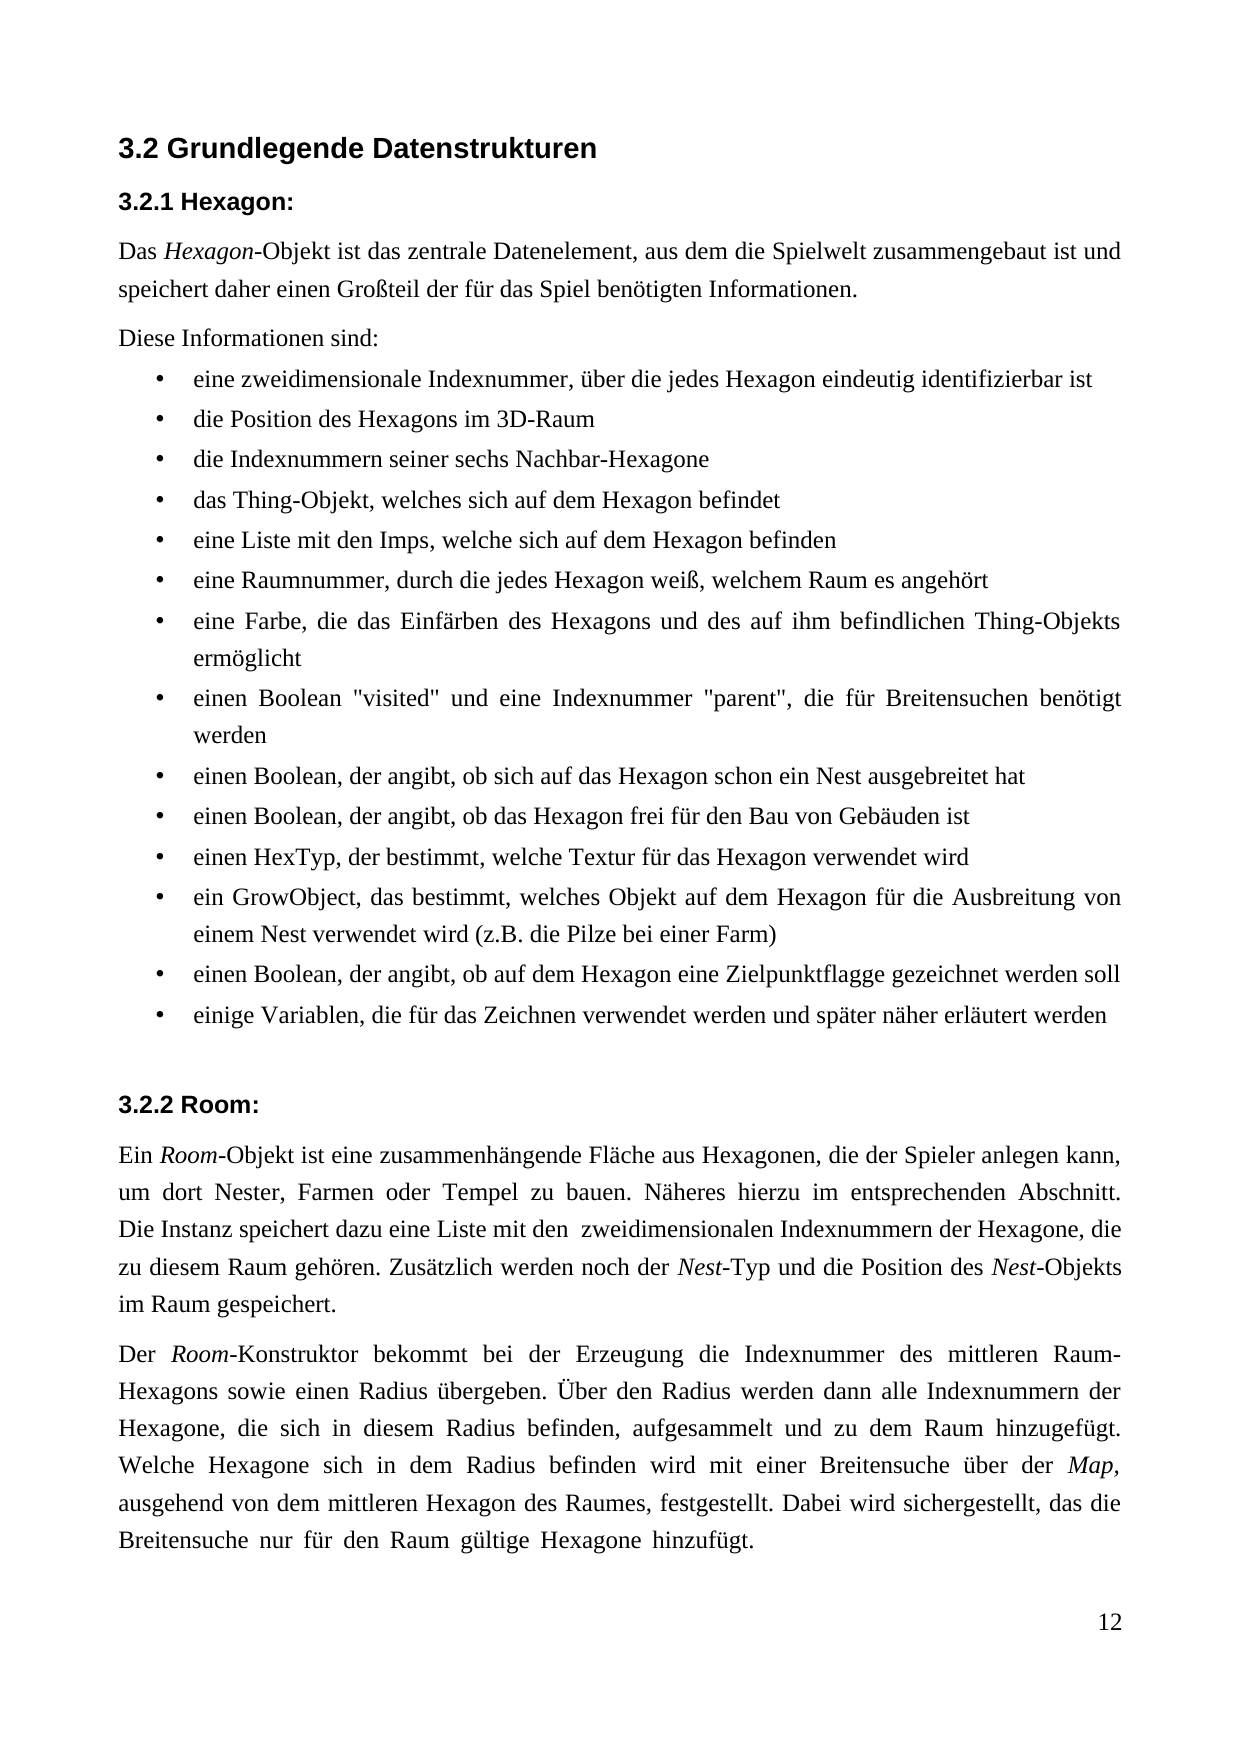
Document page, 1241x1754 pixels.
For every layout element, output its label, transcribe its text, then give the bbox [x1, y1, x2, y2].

text Das Hexagon-Objekt ist das zentrale Datenelement, aus dem die Spielwelt zusammengebaut ist und speichert daher einen Großteil der für das Spiel benötigten Informationen. [118, 236, 1122, 302]
list einen Boolean "visited" und eine Indexnummer "parent", die für Breitensuchen benötigt werden [156, 683, 1122, 749]
list einige Variablen, die für das Zeichnen verwendet werden und später näher erläutert werden [156, 1000, 1122, 1028]
list ein GrowObject, das bestimmt, welches Objekt auf dem Hexagon für die Ausbreitung von einem Nest verwendet wird (z.B. die Pilze bei einer Farm) [156, 882, 1122, 948]
list einen Boolean, der angibt, ob das Hexagon frei für den Bau von Gebäuden ist [156, 801, 1122, 830]
list eine Farbe, die das Einfärben des Hexagons und des auf ihm befindlichen Thing-Objekts ermöglicht [156, 606, 1122, 672]
list eine Liste mit den Imps, welche sich auf dem Hexagon befinden [156, 525, 1122, 554]
list die Position des Hexagons im 3D-Raum [156, 404, 1122, 433]
list eine zweidimensionale Indexnummer, über die jedes Hexagon eindeutig identifizierbar ist [156, 364, 1122, 393]
list die Indexnummern seiner sechs Nachbar-Hexagone [156, 444, 1122, 473]
text 3.2 Grundlegende Datenstrukturen [118, 131, 1122, 164]
text Ein Room-Objekt ist eine zusammenhängende Fläche aus Hexagonen, die der Spieler anlegen kann, um dort Nester, Farmen oder Tempel zu bauen. Näheres hierzu im entsprechenden Abschnitt. Die Instanz speichert dazu eine Liste mit den zweidimensionalen Indexnummern der Hexagone, die zu diesem Raum gehören. Zusätzlich werden noch der Nest-Typ und die Position des Nest-Objekts im Raum gespeichert. [118, 1140, 1122, 1318]
text Der Room-Konstruktor bekommt bei der Erzeugung die Indexnummer des mittleren Raum-Hexagons sowie einen Radius übergeben. Über den Radius werden dann alle Indexnummern der Hexagone, die sich in diesem Radius befinden, aufgesammelt und zu dem Raum hinzugefügt. Welche Hexagone sich in dem Radius befinden wird mit einer Breitensuche über der Map, ausgehend von dem mittleren Hexagon des Raumes, festgestellt. Dabei wird sichergestellt, das die Breitensuche nur für den Raum gültige Hexagone hinzufügt. [118, 1339, 1122, 1554]
text Diese Informationen sind: [118, 323, 1122, 352]
text 3.2.2 Room: [118, 1090, 1122, 1119]
list einen HexTyp, der bestimmt, welche Textur für das Hexagon verwendet wird [156, 842, 1122, 870]
text 3.2.1 Hexagon: [118, 187, 1122, 215]
list eine Raumnummer, durch die jedes Hexagon weiß, welchem Raum es angehört [156, 565, 1122, 594]
list einen Boolean, der angibt, ob sich auf das Hexagon schon ein Nest ausgebreitet hat [156, 761, 1122, 790]
list einen Boolean, der angibt, ob auf dem Hexagon eine Zielpunktflagge gezeichnet werden soll [156, 959, 1122, 988]
list das Thing-Objekt, welches sich auf dem Hexagon befindet [156, 485, 1122, 513]
